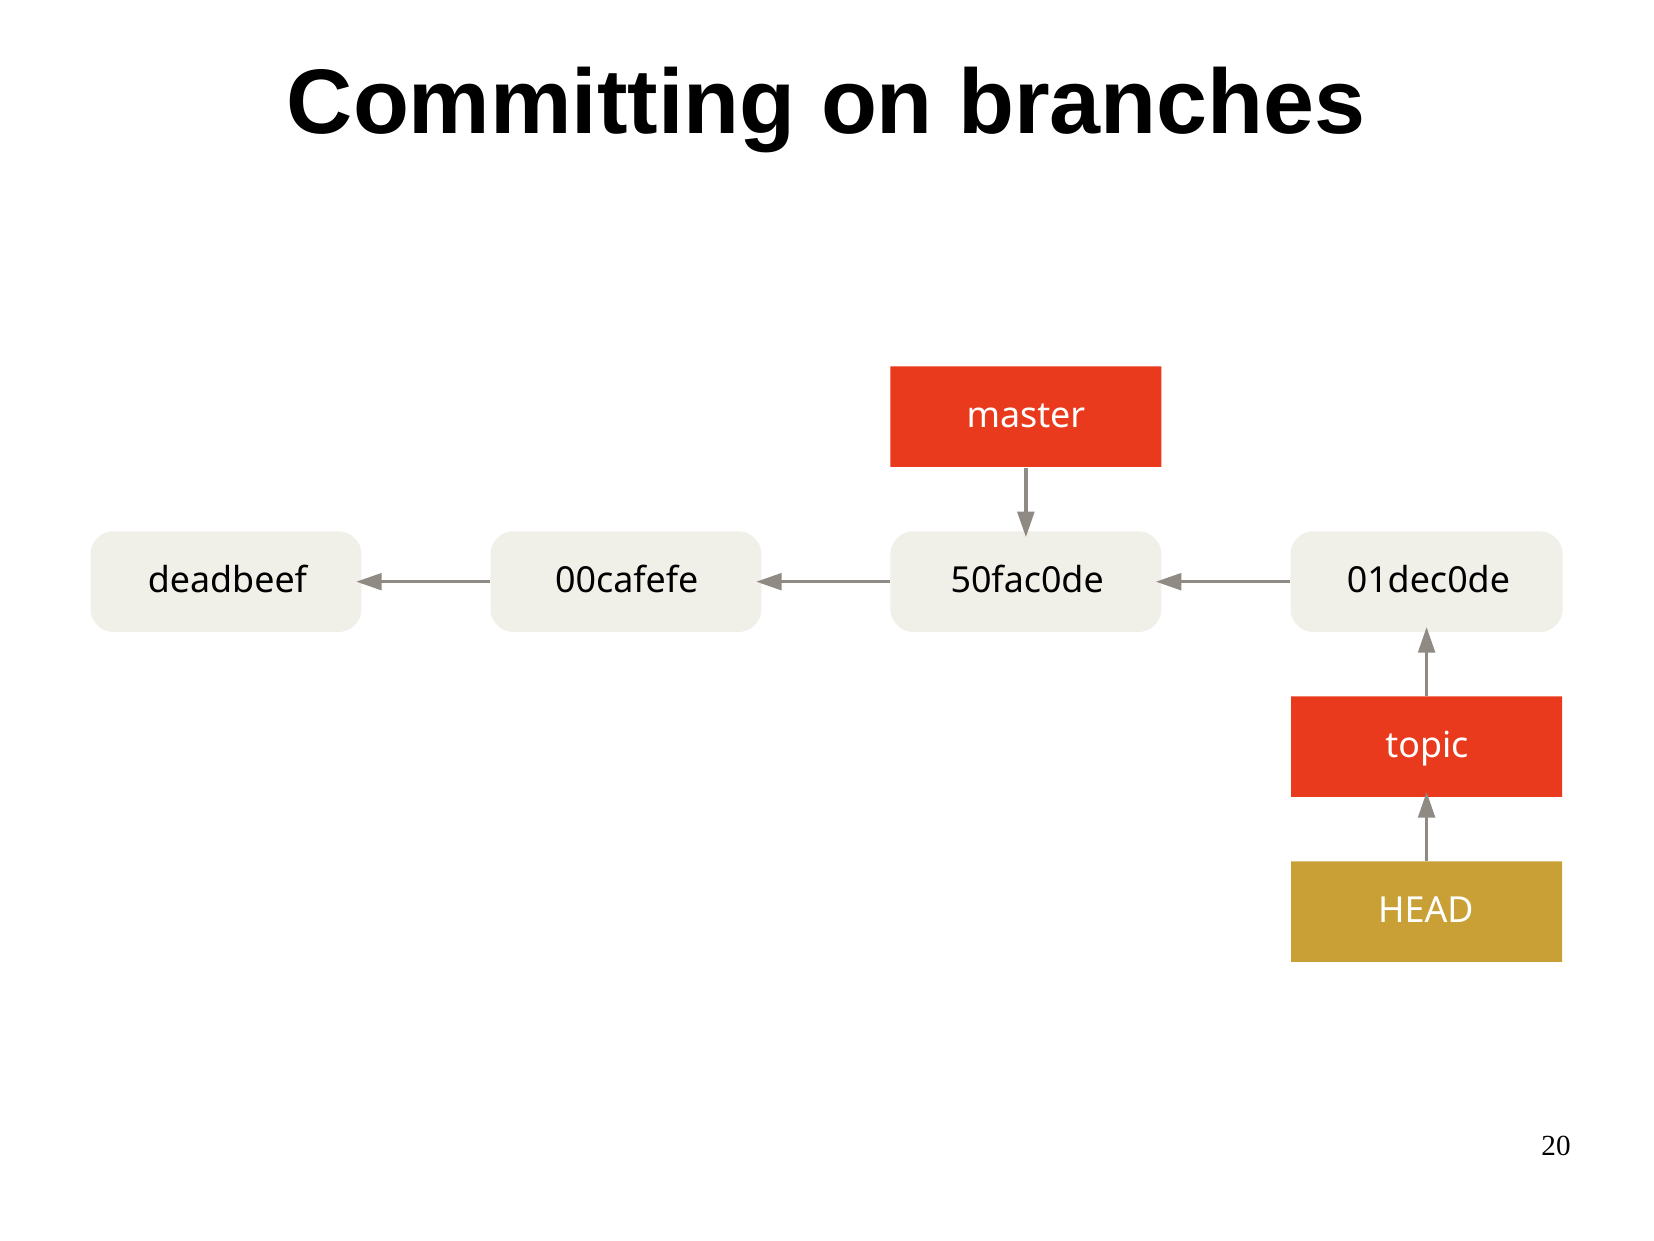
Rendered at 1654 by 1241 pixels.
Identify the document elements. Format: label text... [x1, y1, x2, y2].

title Committing on branches [82, 49, 1571, 257]
picture [82, 329, 1571, 970]
